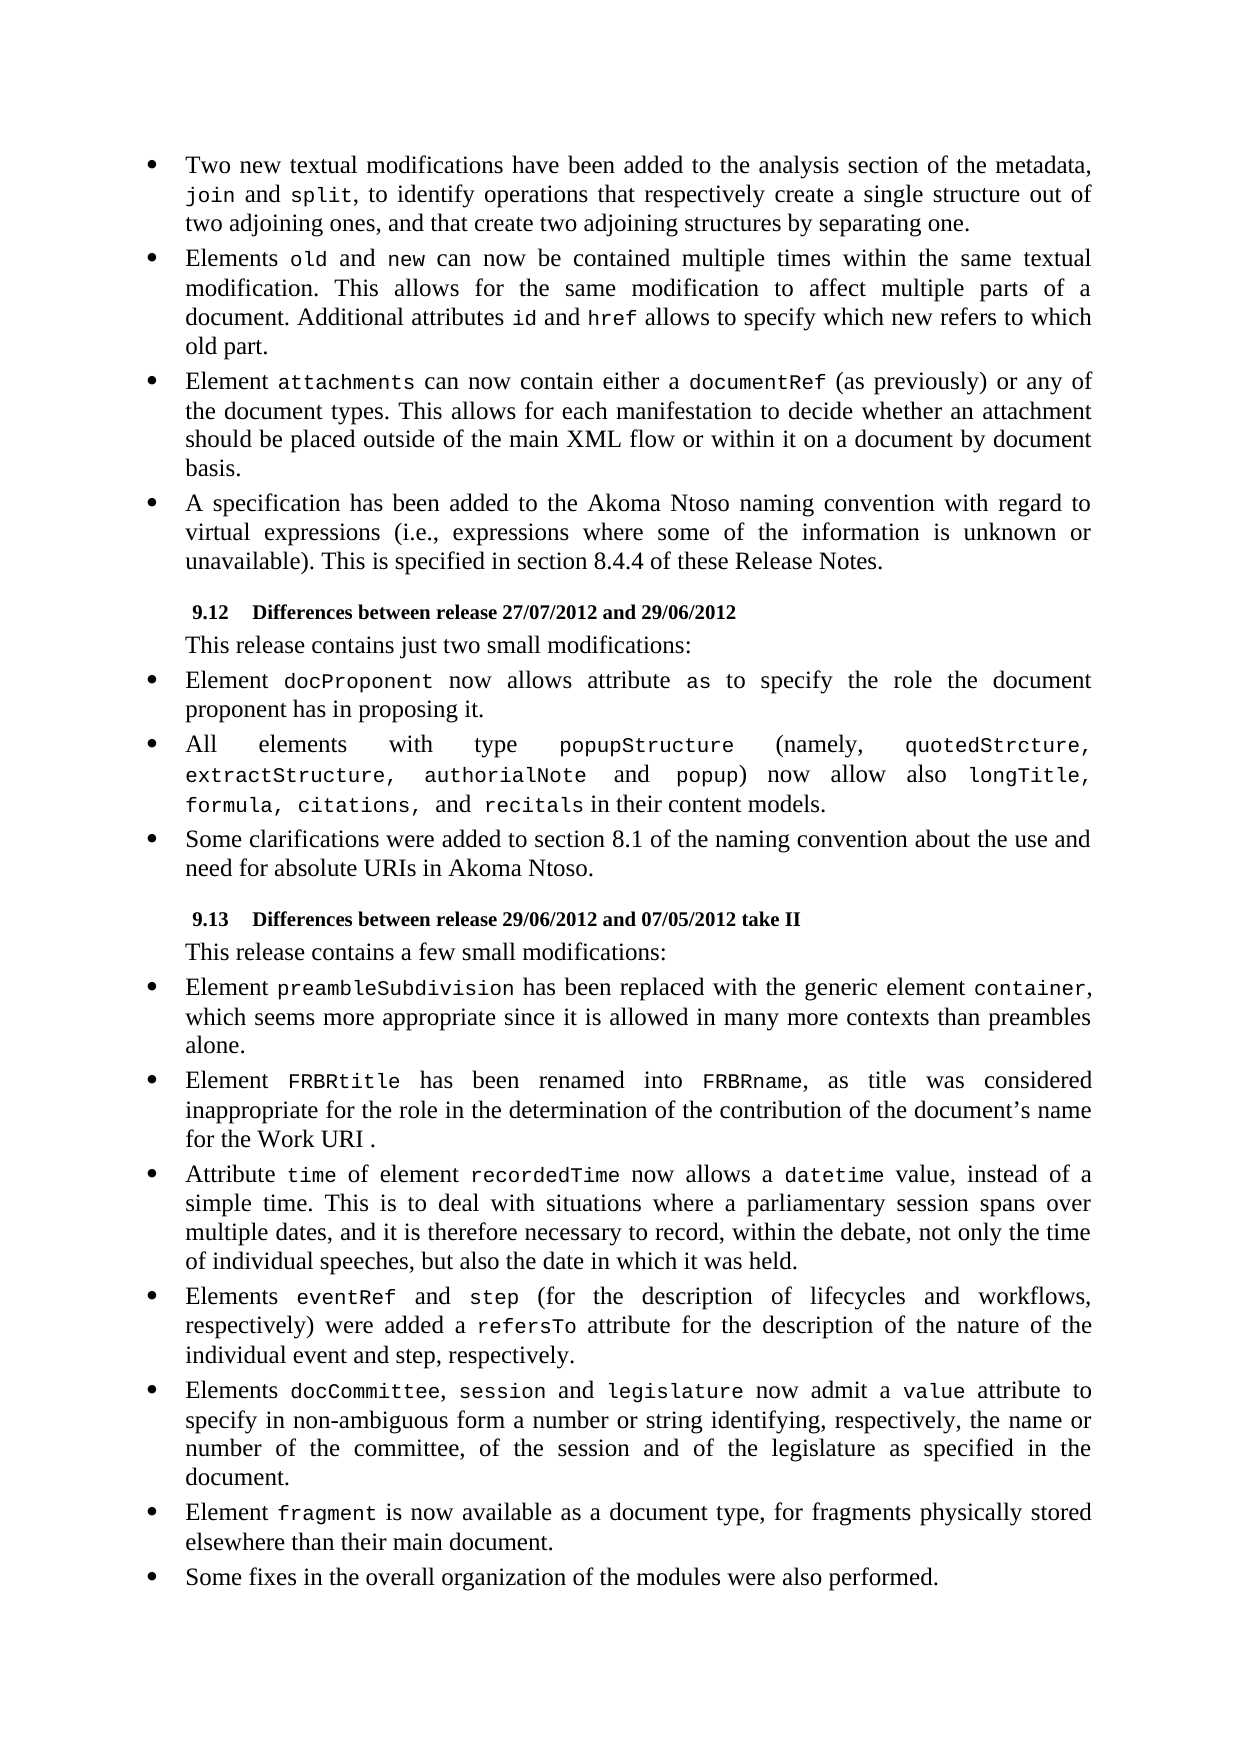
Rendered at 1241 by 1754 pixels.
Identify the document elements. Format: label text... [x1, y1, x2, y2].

list Some clarifications were added to section 8.1 of the naming convention about the use and need for absolute URIs in Akoma Ntoso. [148, 824, 1092, 882]
list Two new textual modifications have been added to the analysis section of the metadata, join and split, to identify operations that respectively create a single structure out of two adjoining ones, and that create two adjoining structures by separating one. [148, 150, 1092, 237]
list Element fragment is now available as a document type, for fragments physically stored elsewhere than their main document. [148, 1497, 1092, 1556]
list Elements eventRef and step (for the description of lifecycles and workflows, respectively) were added a refersTo attribute for the description of the nature of the individual event and step, respectively. [148, 1281, 1092, 1369]
subtitle Differences between release 27/07/2012 and 29/06/2012 [192, 599, 1092, 624]
list Elements old and new can now be contained multiple times within the same textual modification. This allows for the same modification to affect multiple parts of a document. Additional attributes id and href allows to specify which new refers to which old part. [148, 243, 1092, 360]
list Element attachments can now contain either a documentRef (as previously) or any of the document types. This allows for each manifestation to decide whether an attachment should be placed outside of the main XML flow or within it on a document by document basis. [148, 366, 1092, 482]
list All elements with type popupStructure (namely, quotedStrcture, extractStructure, authorialNote and popup) now allow also longTitle, formula, citations, and recitals in their content models. [148, 729, 1092, 818]
list Some fixes in the overall organization of the modules were also performed. [148, 1562, 1092, 1591]
subtitle Differences between release 29/06/2012 and 07/05/2012 take II [192, 907, 1092, 931]
list Element FRBRtitle has been renamed into FRBRname, as title was considered inappropriate for the role in the determination of the contribution of the document’s name for the Work URI . [148, 1066, 1092, 1153]
list Elements docCommittee, session and legislature now admit a value attribute to specify in non-ambiguous form a number or string identifying, respectively, the name or number of the committee, of the session and of the legislature as specified in the document. [148, 1375, 1092, 1491]
list Element preambleSubdivision has been replaced with the generic element container, which seems more appropriate since it is allowed in many more contexts than preambles alone. [148, 972, 1092, 1059]
list Element docProponent now allows attribute as to specify the role the document proponent has in proposing it. [148, 665, 1092, 723]
list Attribute time of element recordedTime now allows a datetime value, instead of a simple time. This is to deal with situations where a parliamentary session spans over multiple dates, and it is therefore necessary to record, within the debate, not only the time of individual speeches, but also the date in which it was held. [148, 1159, 1092, 1275]
text This release contains a few small modifications: [148, 937, 1092, 966]
text This release contains just two small modifications: [148, 630, 1092, 659]
list A specification has been added to the Akoma Ntoso naming convention with regard to virtual expressions (i.e., expressions where some of the information is unknown or unavailable). This is specified in section 8.4.4 of these Release Notes. [148, 488, 1092, 574]
